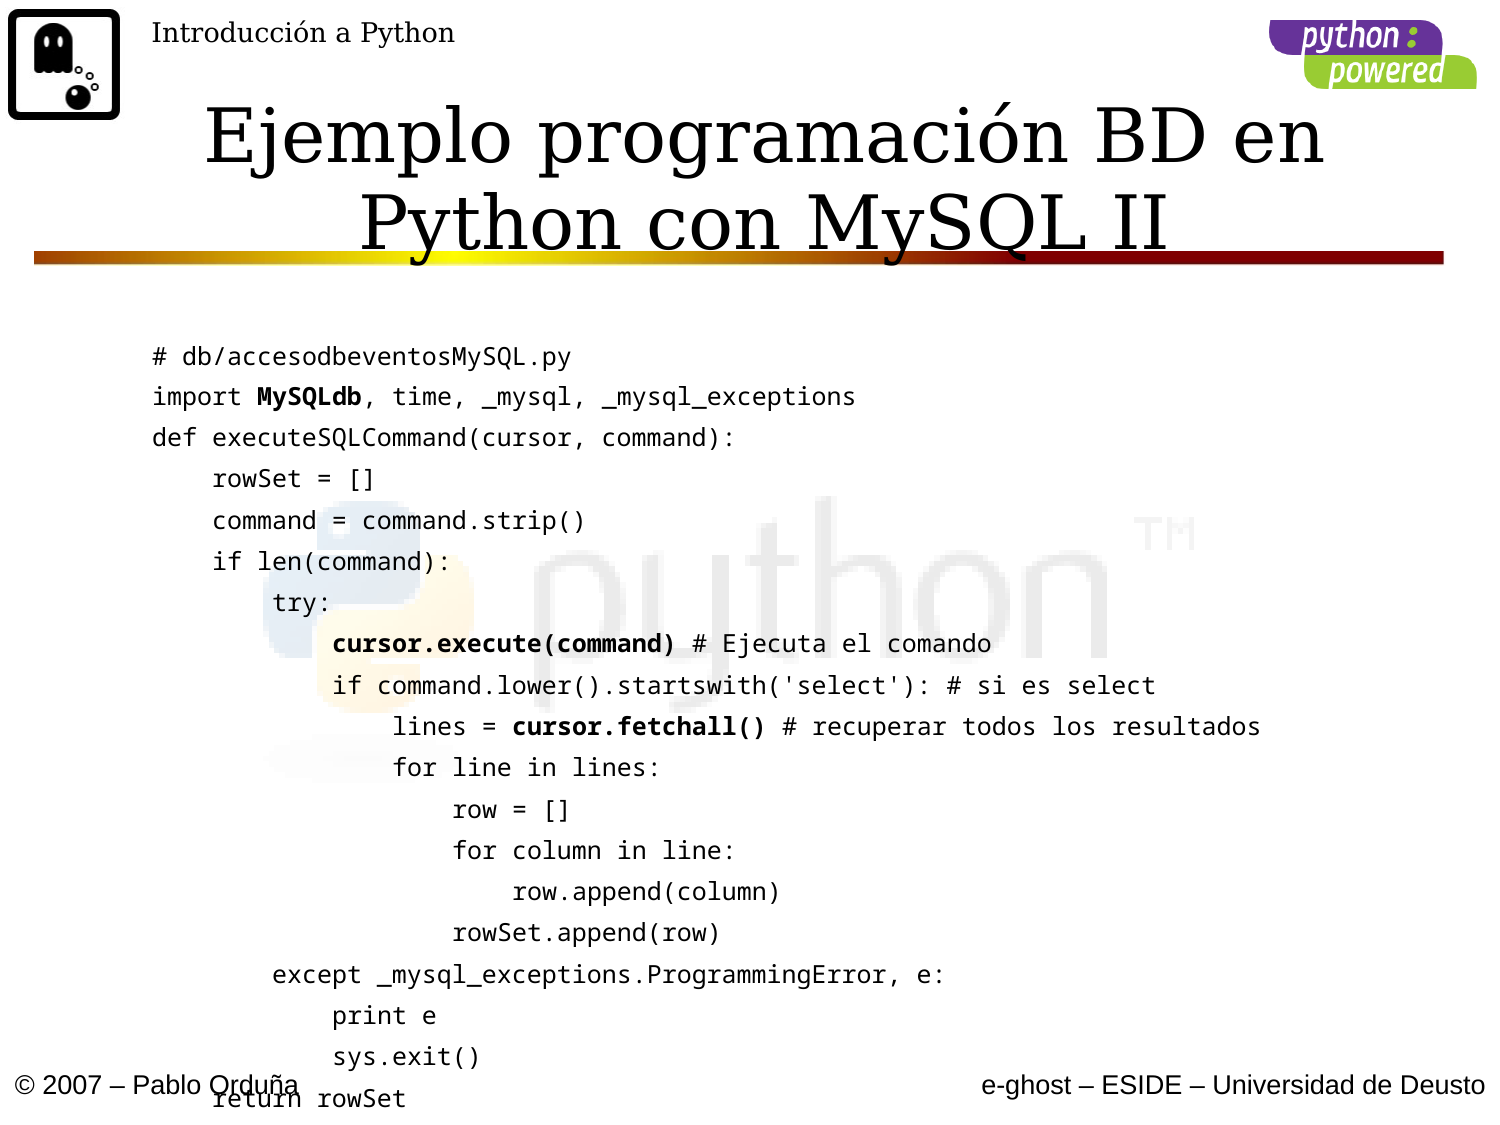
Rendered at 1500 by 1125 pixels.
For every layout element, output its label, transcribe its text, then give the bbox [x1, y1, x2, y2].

list # db/accesodbeventosMySQL.py import MySQLdb, time, _mysql, _mysql_exceptions def executeSQLCommand(cursor, command): rowSet = [] command = command.strip() if len(command): try: cursor.execute(command) # Ejecuta el comando if command.lower().startswith('select'): # si es select lines = cursor.fetchall() # recuperar todos los resultados for line in lines: row = [] for column in line: row.append(column) rowSet.append(row) except _mysql_exceptions.ProgrammingError, e: print e sys.exit() return rowSet [137, 336, 1495, 1076]
picture [5, 7, 125, 124]
picture [34, 251, 188, 266]
picture [1269, 20, 1477, 89]
title Ejemplo programación BD en Python con MySQL II [188, 35, 1468, 276]
